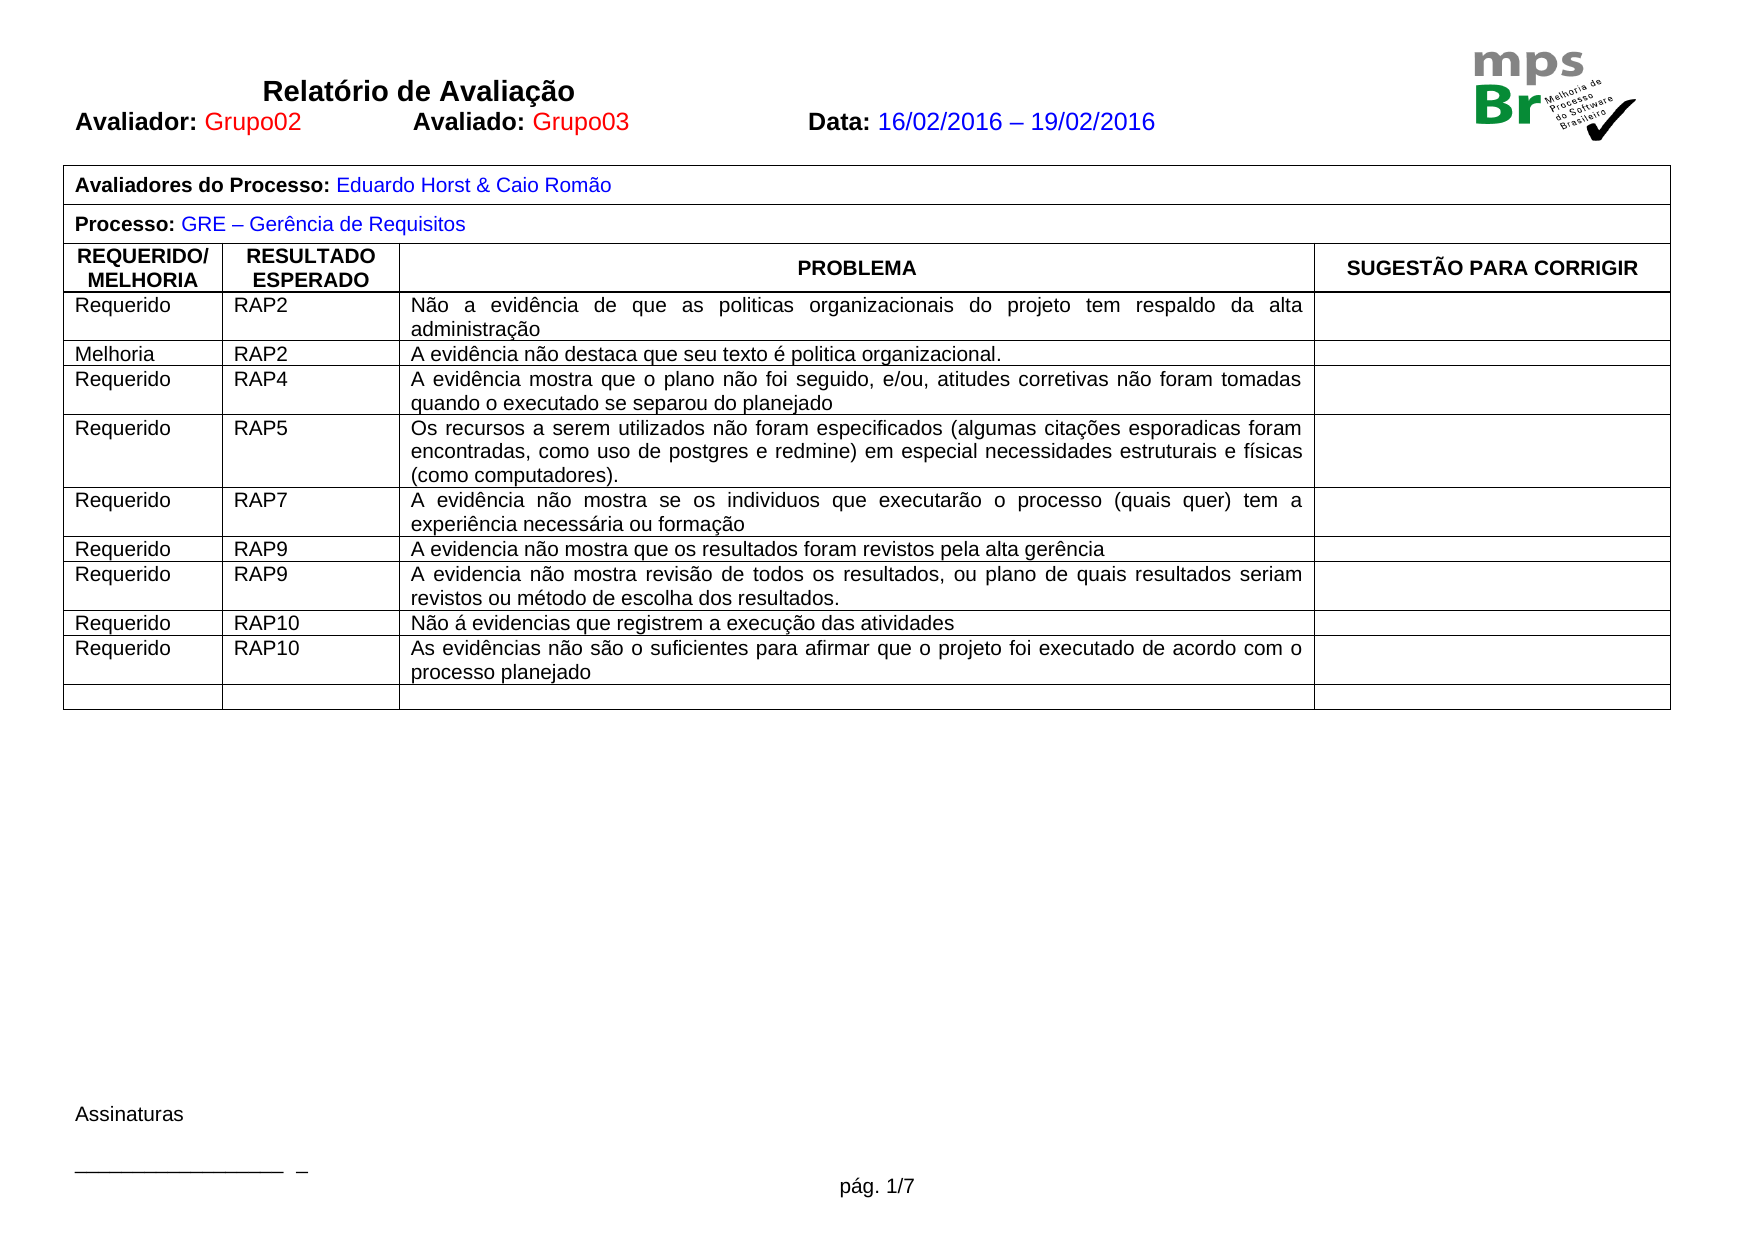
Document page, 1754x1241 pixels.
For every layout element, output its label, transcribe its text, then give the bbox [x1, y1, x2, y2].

table_cell RAP9 [223, 537, 399, 561]
table_cell [1315, 685, 1670, 709]
table_cell RAP10 [223, 636, 399, 684]
table_cell Requerido [64, 636, 222, 684]
table_cell REQUERIDO/ MELHORIA [64, 244, 222, 291]
table_cell [400, 685, 1314, 709]
table_cell RAP2 [223, 293, 399, 340]
table_cell Os recursos a serem utilizados não foram especificados (algumas citações esporadicas foram encontradas, como uso de postgres e redmine) em especial necessidades estruturais e físicas (como computadores). [400, 415, 1314, 487]
table_cell RAP9 [223, 562, 399, 610]
picture [1471, 35, 1647, 148]
table_cell [1315, 415, 1670, 487]
table_cell A evidência mostra que o plano não foi seguido, e/ou, atitudes corretivas não foram tomadas quando o executado se separou do planejado [400, 366, 1314, 414]
table_cell Requerido [64, 611, 222, 635]
table_cell [64, 685, 222, 709]
table_cell [1315, 293, 1670, 340]
table_cell Requerido [64, 415, 222, 487]
table_cell RAP10 [223, 611, 399, 635]
table_cell Requerido [64, 488, 222, 536]
table_header Avaliadores do Processo: Eduardo Horst & Caio Romão [64, 166, 1670, 204]
table_cell Requerido [64, 562, 222, 610]
table_cell RAP7 [223, 488, 399, 536]
table_cell [1315, 611, 1670, 635]
table_cell [1315, 537, 1670, 561]
table_cell Não á evidencias que registrem a execução das atividades [400, 611, 1314, 635]
table_cell RESULTADO ESPERADO [223, 244, 399, 291]
table_cell RAP5 [223, 415, 399, 487]
table_cell A evidência não destaca que seu texto é politica organizacional. [400, 341, 1314, 365]
table_cell Processo: GRE – Gerência de Requisitos [64, 205, 1670, 242]
table_cell [1315, 366, 1670, 414]
table_cell RAP2 [223, 341, 399, 365]
table_cell [1315, 341, 1670, 365]
table_cell Requerido [64, 293, 222, 340]
table_cell [1315, 636, 1670, 684]
table_cell Requerido [64, 537, 222, 561]
table_cell Não a evidência de que as politicas organizacionais do projeto tem respaldo da alta administração [400, 293, 1314, 340]
table_cell [1315, 488, 1670, 536]
table_cell RAP4 [223, 366, 399, 414]
table_cell A evidência não mostra se os individuos que executarão o processo (quais quer) tem a experiência necessária ou formação [400, 488, 1314, 536]
table_cell Requerido [64, 366, 222, 414]
table_cell SUGESTÃO PARA CORRIGIR [1315, 244, 1670, 291]
table_cell Melhoria [64, 341, 222, 365]
table_cell As evidências não são o suficientes para afirmar que o projeto foi executado de acordo com o processo planejado [400, 636, 1314, 684]
table_cell A evidencia não mostra que os resultados foram revistos pela alta gerência [400, 537, 1314, 561]
table_cell [223, 685, 399, 709]
table_cell PROBLEMA [400, 244, 1314, 291]
table_cell [1315, 562, 1670, 610]
table_cell A evidencia não mostra revisão de todos os resultados, ou plano de quais resultados seriam revistos ou método de escolha dos resultados. [400, 562, 1314, 610]
